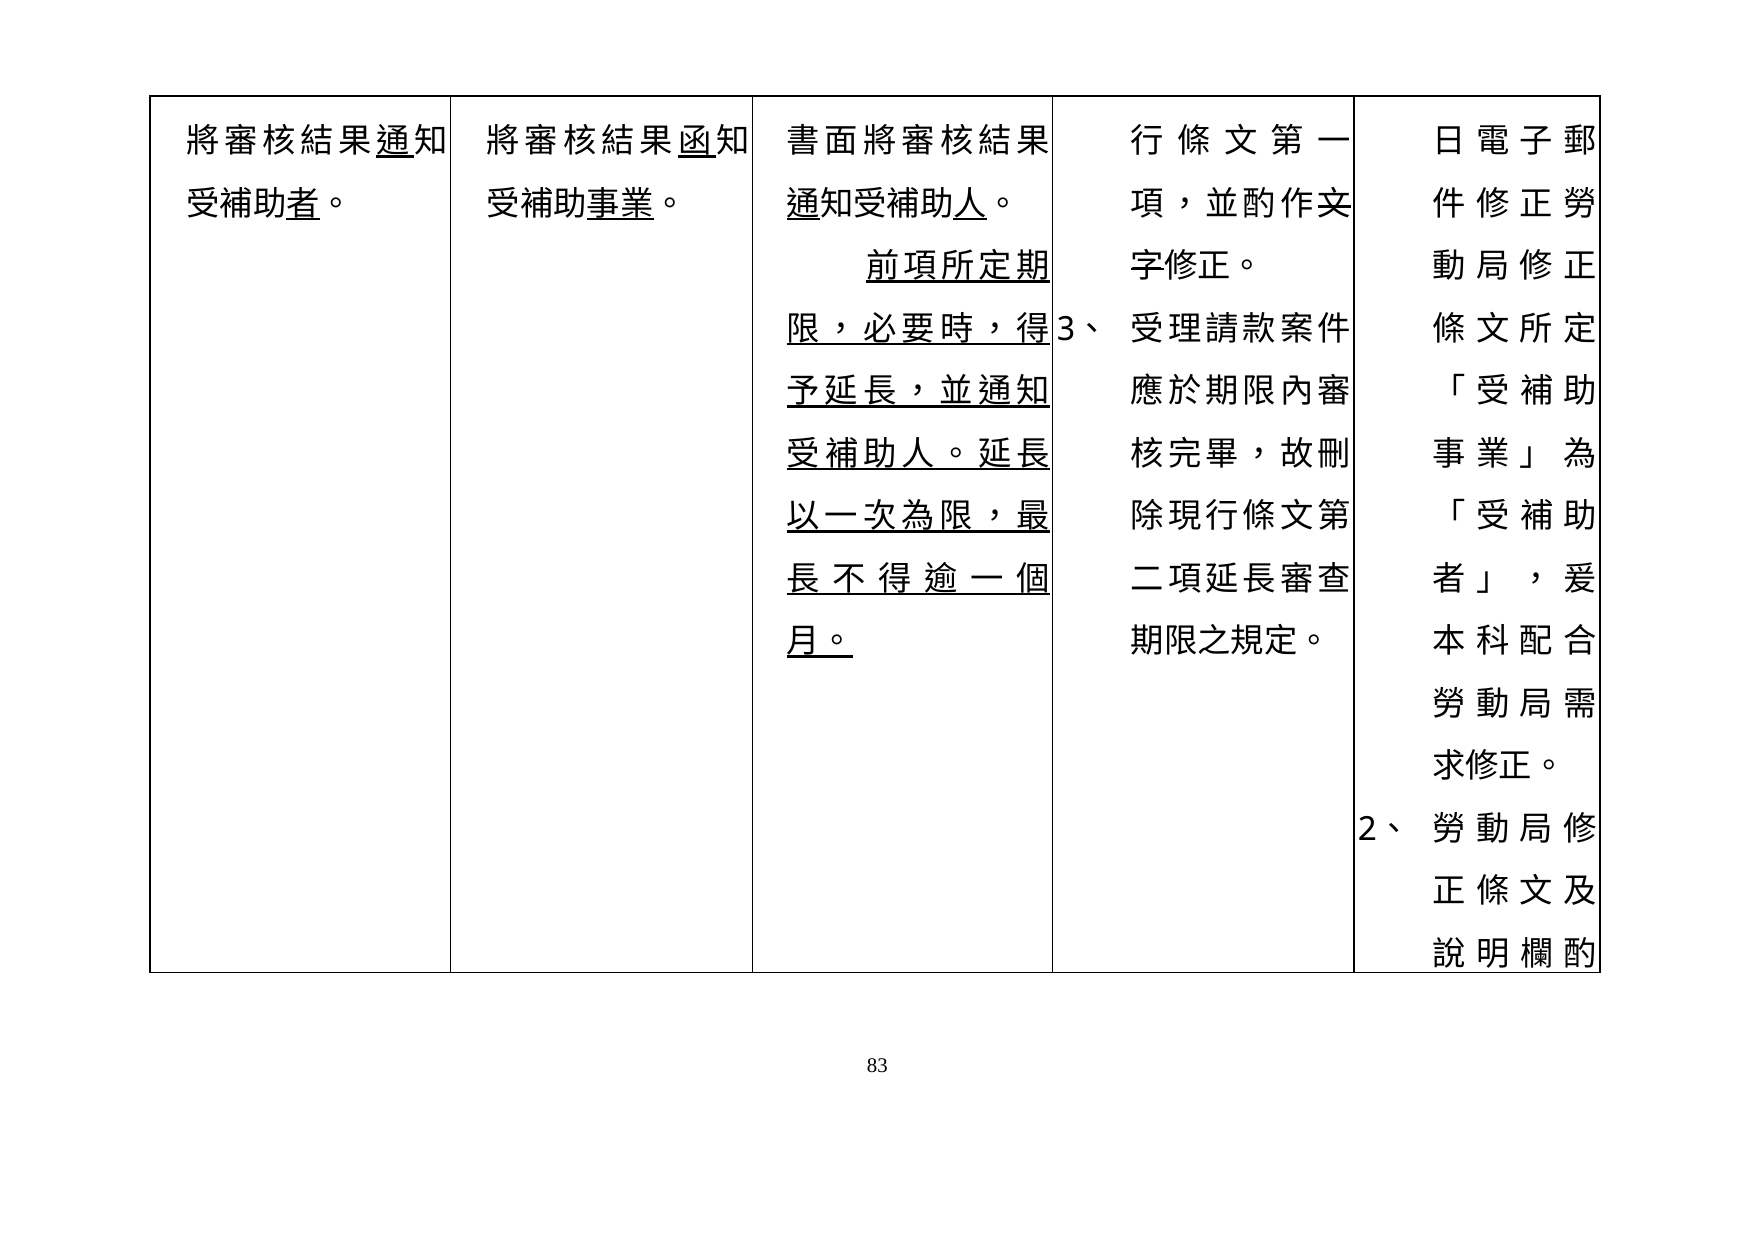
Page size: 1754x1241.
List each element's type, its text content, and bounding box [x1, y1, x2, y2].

table_cell 書面將審核結果通知受補助人。 前項所定期限，必要時，得予延長，並通知受補助人。延長以一次為限，最長不得逾一個月。 [753, 97, 1052, 972]
table_cell 日電子郵件修正勞動局修正條文所定「受補助事業」為「受補助者」，爰本科配合勞動局需求修正。 勞動局修正條文及說明欄酌 [1355, 97, 1599, 972]
table_cell 將審核結果函知受補助事業。 [451, 97, 752, 972]
table_cell 將審核結果通知受補助者。 [151, 97, 450, 972]
table_cell 行條文第一項，並酌作文字修正。 受理請款案件應於期限內審核完畢，故刪除現行條文第二項延長審查期限之規定。 [1053, 97, 1353, 972]
